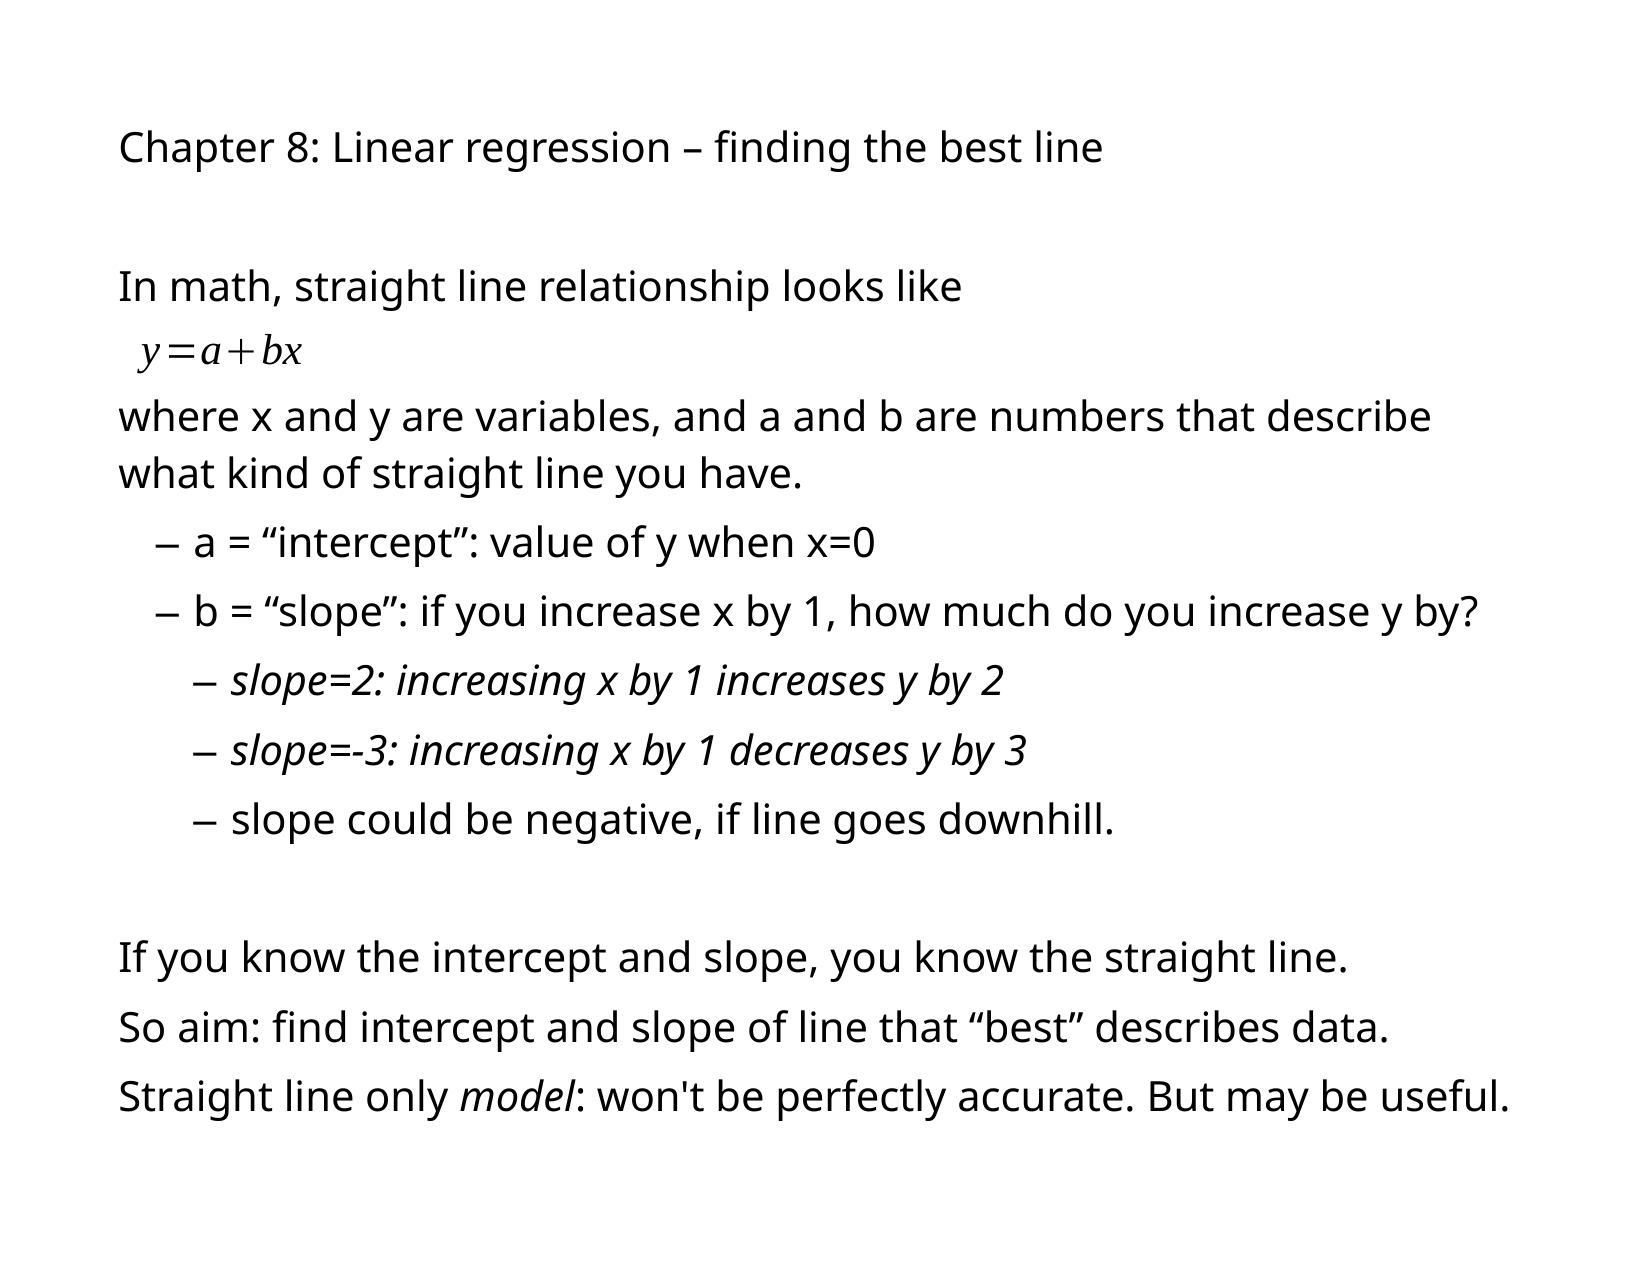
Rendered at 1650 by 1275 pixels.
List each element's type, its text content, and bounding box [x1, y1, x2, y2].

list slope could be negative, if line goes downhill. [193, 790, 1532, 847]
text If you know the intercept and slope, you know the straight line. [118, 928, 1532, 985]
list slope=2: increasing x by 1 increases y by 2 [193, 651, 1532, 708]
list b = “slope”: if you increase x by 1, how much do you increase y by? [156, 582, 1532, 639]
text So aim: find intercept and slope of line that “best” describes data. [118, 998, 1532, 1054]
text In math, straight line relationship looks like [118, 257, 1532, 313]
text Straight line only model: won't be perfectly accurate. But may be useful. [118, 1067, 1532, 1124]
list a = “intercept”: value of y when x=0 [156, 513, 1532, 569]
list slope=-3: increasing x by 1 decreases y by 3 [193, 721, 1532, 777]
text Chapter 8: Linear regression – finding the best line [118, 118, 1532, 175]
text where x and y are variables, and a and b are numbers that describe what kind of straight line you have. [118, 387, 1532, 500]
